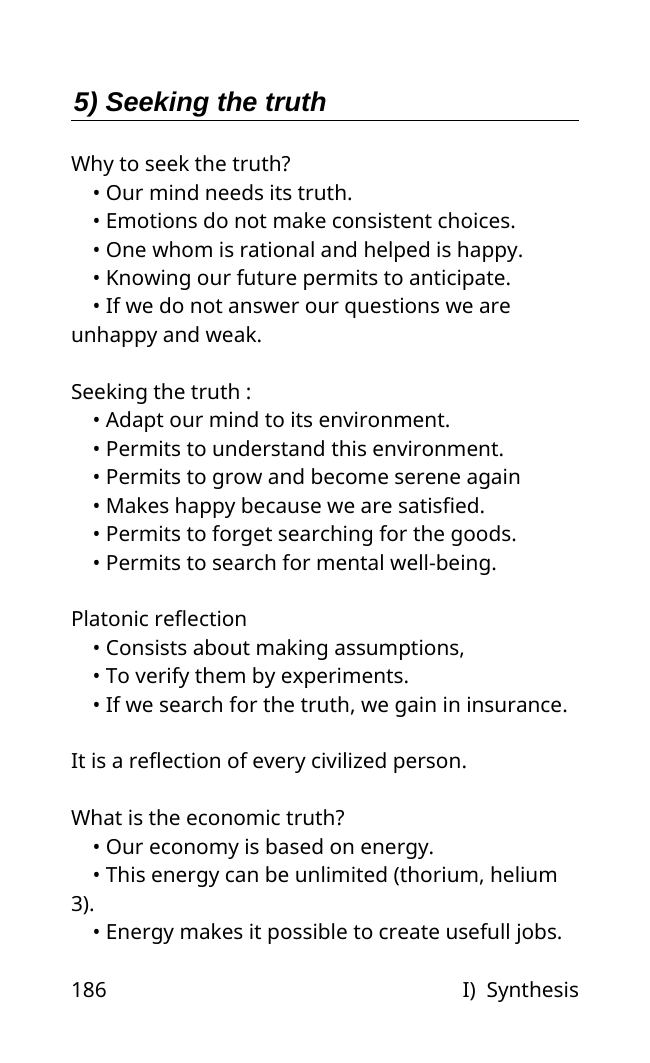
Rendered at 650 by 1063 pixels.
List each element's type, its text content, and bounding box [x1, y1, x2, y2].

text • Our mind needs its truth. • Emotions do not make consistent choices. • One whom is rational and helped is happy. • Knowing our future permits to anticipate. • If we do not answer our questions we are unhappy and weak. Seeking the truth : • Adapt our mind to its environment. • Permits to understand this environment. • Permits to grow and become serene again • Makes happy because we are satisfied. • Permits to forget searching for the goods. • Permits to search for mental well-being. Platonic reflection • Consists about making assumptions, • To verify them by experiments. • If we search for the truth, we gain in insurance. It is a reflection of every civilized person. What is the economic truth? • Our economy is based on energy. • This energy can be unlimited (thorium, helium 3). • Energy makes it possible to create usefull jobs. [71, 178, 579, 946]
subtitle Seeking the truth [71, 84, 579, 120]
text Why to seek the truth? [71, 121, 579, 178]
